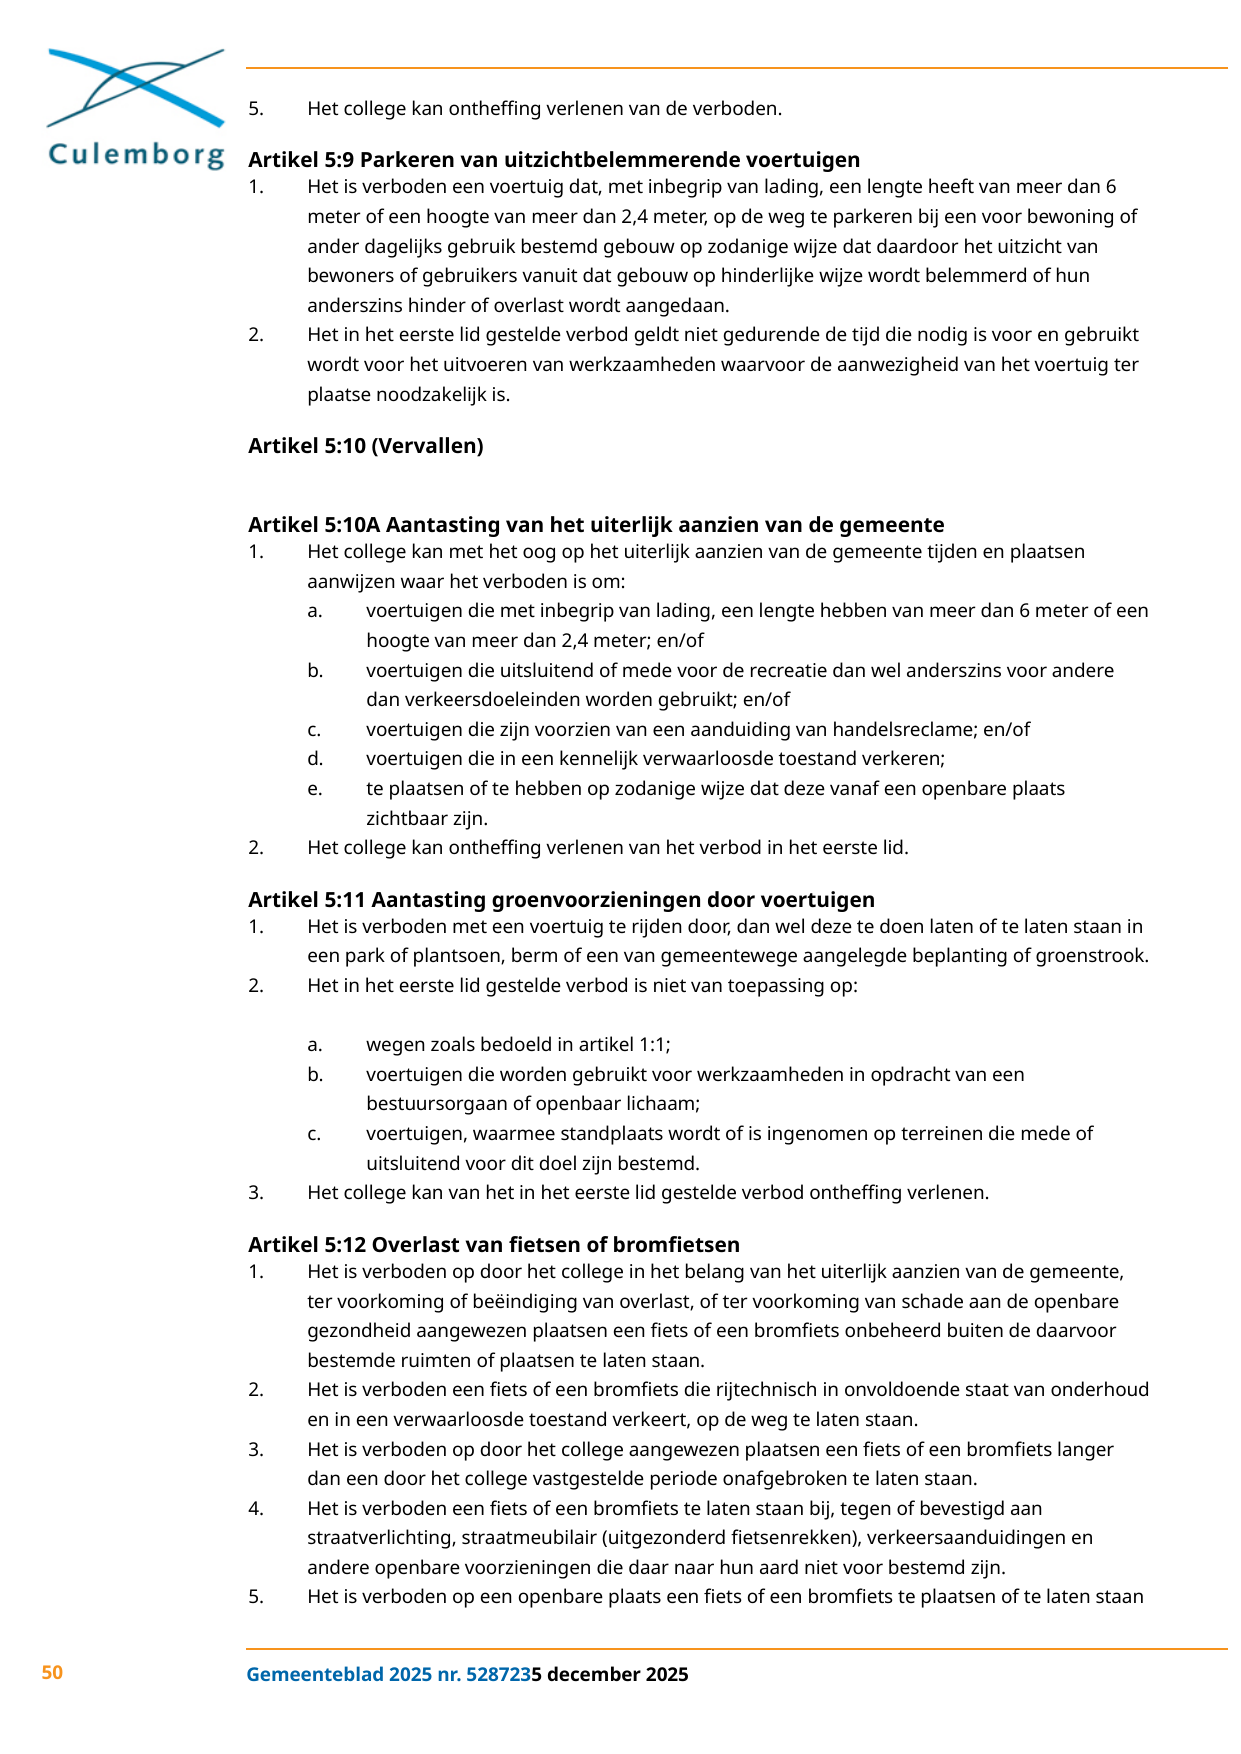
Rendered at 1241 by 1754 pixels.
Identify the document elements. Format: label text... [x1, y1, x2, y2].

list voertuigen die met inbegrip van lading, een lengte hebben van meer dan 6 meter of een hoogte van meer dan 2,4 meter; en/of [307, 598, 1152, 653]
list Het college kan ontheffing verlenen van de verboden. [248, 95, 1152, 121]
list wegen zoals bedoeld in artikel 1:1; [307, 1031, 1152, 1057]
list Het in het eerste lid gestelde verbod is niet van toepassing op: [248, 972, 1152, 998]
text Artikel 5:10 (Vervallen) [248, 431, 1152, 459]
list voertuigen die zijn voorzien van een aanduiding van handelsreclame; en/of [307, 716, 1152, 742]
list voertuigen, waarmee standplaats wordt of is ingenomen op terreinen die mede of uitsluitend voor dit doel zijn bestemd. [307, 1120, 1152, 1176]
list Het is verboden een fiets of een bromfiets te laten staan bij, tegen of bevestigd aan straatverlichting, straatmeubilair (uitgezonderd fietsenrekken), verkeersaanduidingen en andere openbare voorzieningen die daar naar hun aard niet voor bestemd zijn. [248, 1495, 1152, 1580]
picture [41, 47, 231, 172]
list te plaatsen of te hebben op zodanige wijze dat deze vanaf een openbare plaats zichtbaar zijn. [307, 775, 1152, 830]
list Het college kan van het in het eerste lid gestelde verbod ontheffing verlenen. [248, 1179, 1152, 1205]
list Het in het eerste lid gestelde verbod geldt niet gedurende de tijd die nodig is voor en gebruikt wordt voor het uitvoeren van werkzaamheden waarvoor de aanwezigheid van het voertuig ter plaatse noodzakelijk is. [248, 322, 1152, 406]
text Artikel 5:11 Aantasting groenvoorzieningen door voertuigen [248, 885, 1152, 913]
list voertuigen die worden gebruikt voor werkzaamheden in opdracht van een bestuursorgaan of openbaar lichaam; [307, 1061, 1152, 1116]
list Het is verboden een fiets of een bromfiets die rijtechnisch in onvoldoende staat van onderhoud en in een verwaarloosde toestand verkeert, op de weg te laten staan. [248, 1377, 1152, 1432]
list voertuigen die uitsluitend of mede voor de recreatie dan wel anderszins voor andere dan verkeersdoeleinden worden gebruikt; en/of [307, 657, 1152, 712]
text Artikel 5:10A Aantasting van het uiterlijk aanzien van de gemeente [248, 510, 1152, 538]
list Het college kan met het oog op het uiterlijk aanzien van de gemeente tijden en plaatsen aanwijzen waar het verboden is om: [248, 538, 1152, 594]
list Het is verboden op door het college in het belang van het uiterlijk aanzien van de gemeente, ter voorkoming of beëindiging van overlast, of ter voorkoming van schade aan de openbare gezondheid aangewezen plaatsen een fiets of een bromfiets onbeheerd buiten de daarvoor bestemde ruimten of plaatsen te laten staan. [248, 1258, 1152, 1373]
list Het college kan ontheffing verlenen van het verbod in het eerste lid. [248, 834, 1152, 860]
list Het is verboden een voertuig dat, met inbegrip van lading, een lengte heeft van meer dan 6 meter of een hoogte van meer dan 2,4 meter, op de weg te parkeren bij een voor bewoning of ander dagelijks gebruik bestemd gebouw op zodanige wijze dat daardoor het uitzicht van bewoners of gebruikers vanuit dat gebouw op hinderlijke wijze wordt belemmerd of hun anderszins hinder of overlast wordt aangedaan. [248, 174, 1152, 318]
list Het is verboden op door het college aangewezen plaatsen een fiets of een bromfiets langer dan een door het college vastgestelde periode onafgebroken te laten staan. [248, 1436, 1152, 1491]
text Artikel 5:12 Overlast van fietsen of bromfietsen [248, 1230, 1152, 1258]
text Artikel 5:9 Parkeren van uitzichtbelemmerende voertuigen [248, 145, 1152, 174]
list Het is verboden op een openbare plaats een fiets of een bromfiets te plaatsen of te laten staan [248, 1584, 1152, 1609]
list Het is verboden met een voertuig te rijden door, dan wel deze te doen laten of te laten staan in een park of plantsoen, berm of een van gemeentewege aangelegde beplanting of groenstrook. [248, 913, 1152, 968]
list voertuigen die in een kennelijk verwaarloosde toestand verkeren; [307, 746, 1152, 771]
